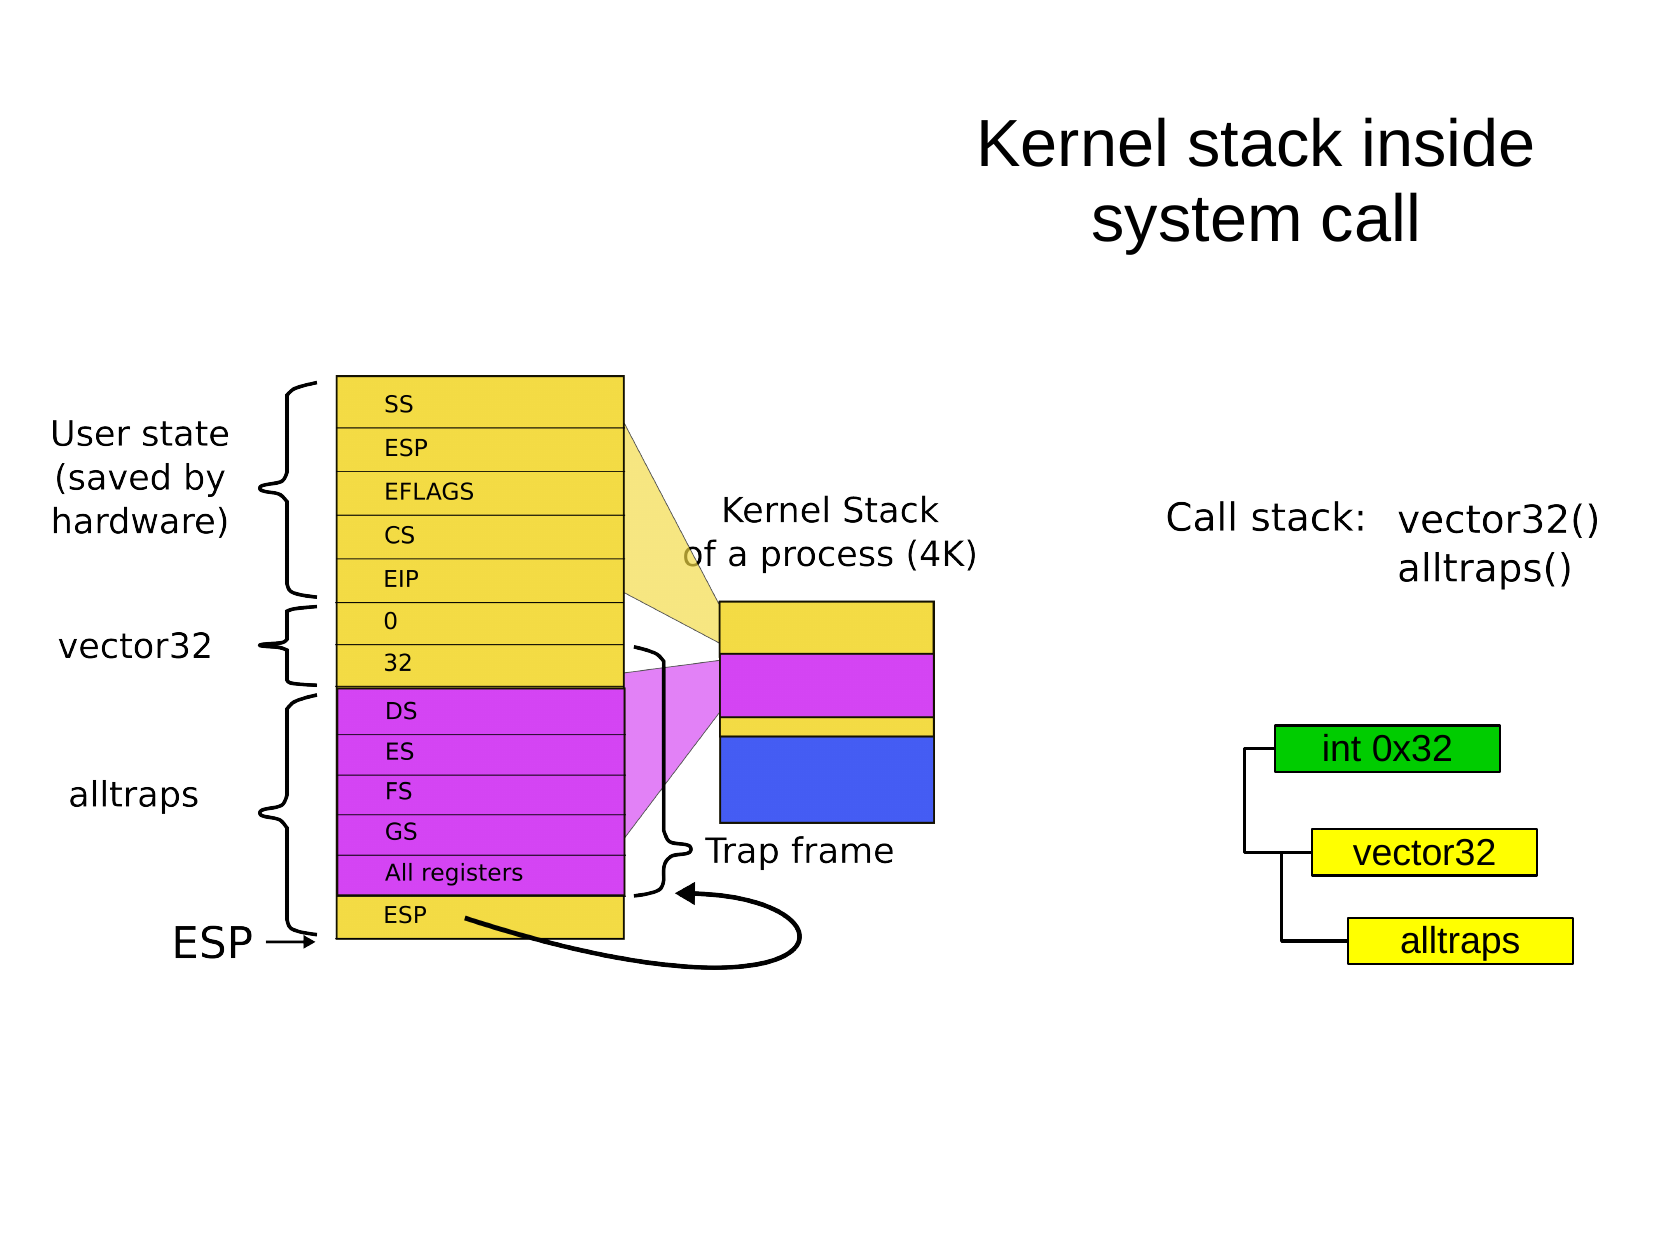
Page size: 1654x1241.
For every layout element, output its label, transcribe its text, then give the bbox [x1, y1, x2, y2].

text_box alltraps [1347, 917, 1573, 965]
text_box int 0x32 [1274, 725, 1500, 772]
list Kernel stack inside system call [900, 105, 1613, 301]
text_box vector32 [1312, 829, 1538, 876]
picture [53, 375, 1597, 971]
